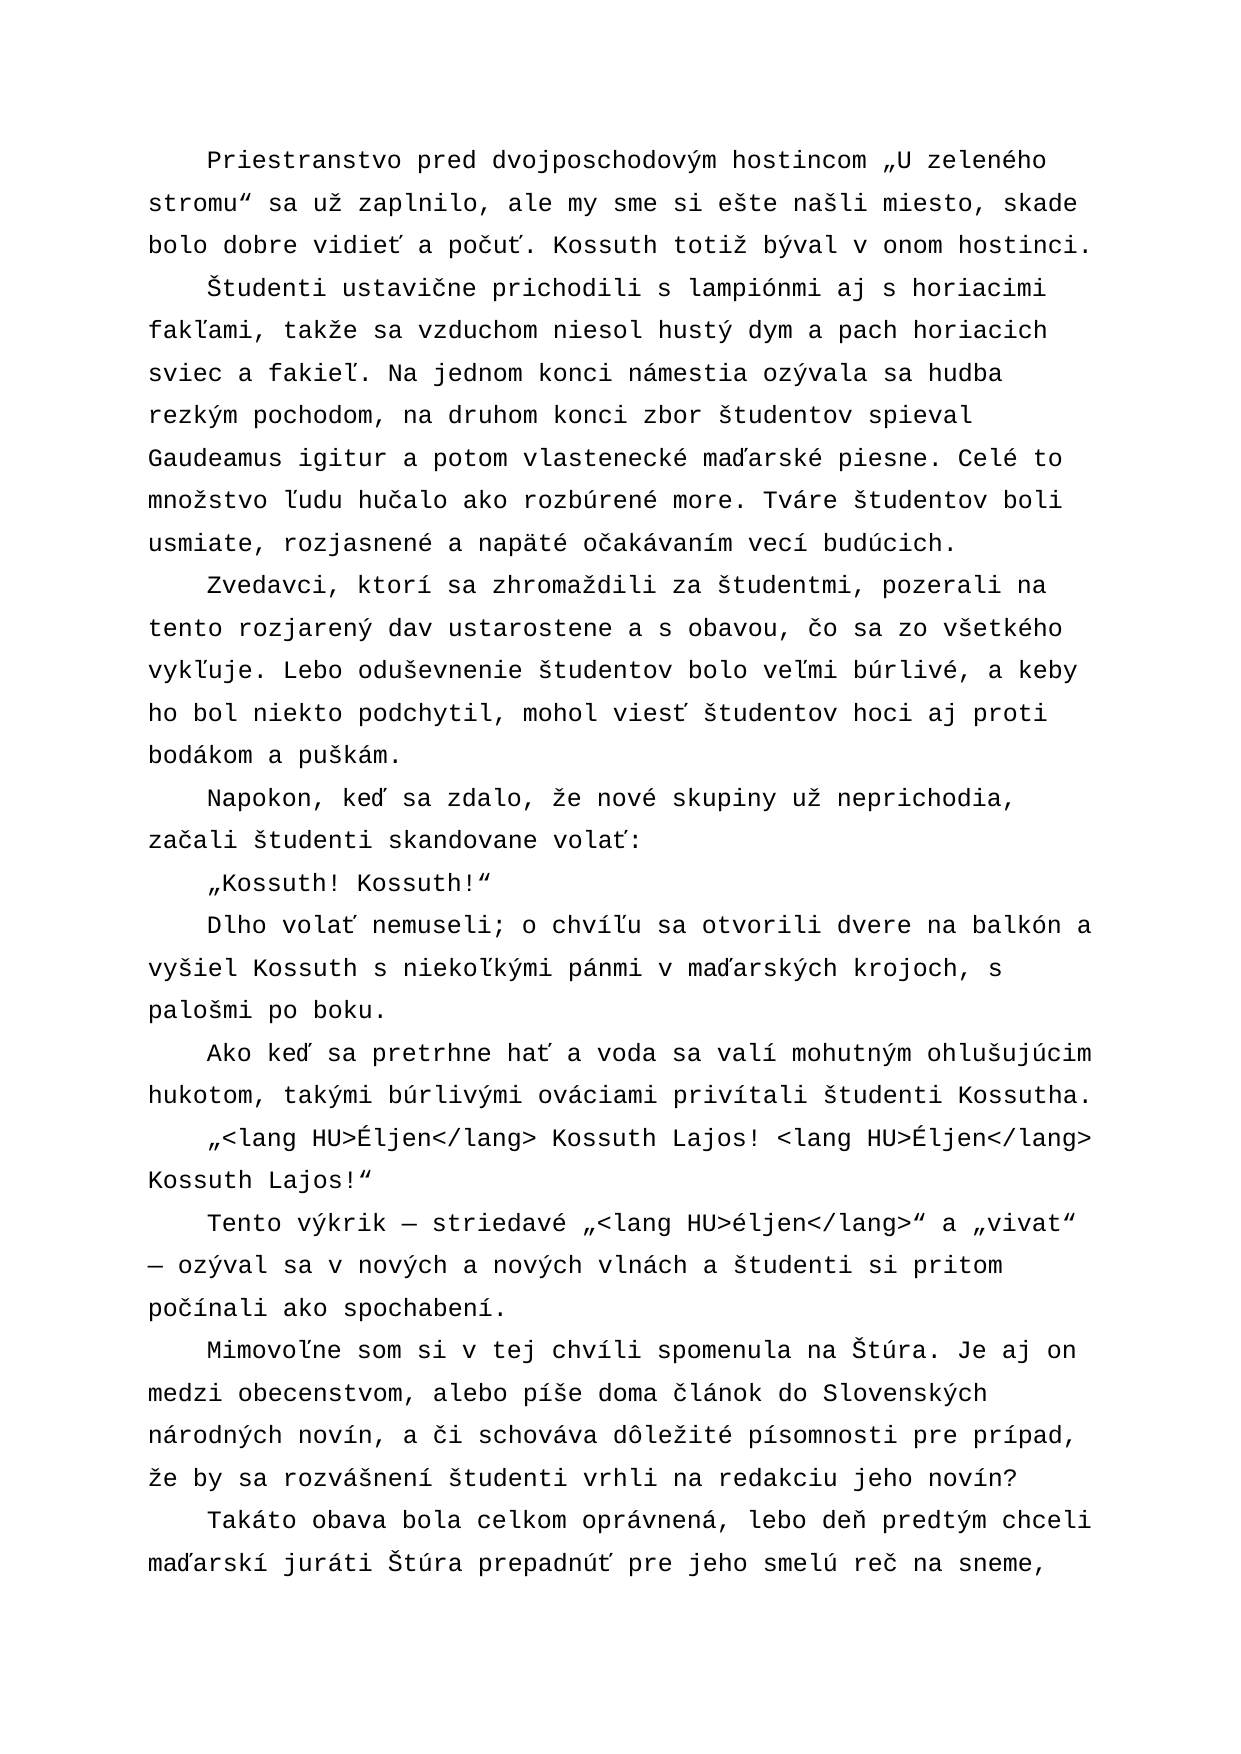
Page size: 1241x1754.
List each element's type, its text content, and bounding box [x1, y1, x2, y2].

text Mimovoľne som si v tej chvíli spomenula na Štúra. Je aj on medzi obecenstvom, alebo píše doma článok do Slovenských národných novín, a či schováva dôležité písomnosti pre prípad, že by sa rozvášnení študenti vrhli na redakciu jeho novín? [148, 1338, 1093, 1493]
text „Kossuth! Kossuth!“ [148, 870, 1093, 898]
text Napokon, keď sa zdalo, že nové skupiny už neprichodia, začali študenti skandovane volať: [148, 785, 1093, 856]
text Priestranstvo pred dvojposchodovým hostincom „U zeleného stromu“ sa už zaplnilo, ale my sme si ešte našli miesto, skade bolo dobre vidieť a počuť. Kossuth totiž býval v onom hostinci. [148, 148, 1093, 261]
text „<lang HU>Éljen</lang> Kossuth Lajos! <lang HU>Éljen</lang> Kossuth Lajos!“ [148, 1125, 1093, 1196]
text Zvedavci, ktorí sa zhromaždili za študentmi, pozerali na tento rozjarený dav ustarostene a s obavou, čo sa zo všetkého vykľuje. Lebo oduševnenie študentov bolo veľmi búrlivé, a keby ho bol niekto podchytil, mohol viesť študentov hoci aj proti bodákom a puškám. [148, 573, 1093, 771]
text Tento výkrik — striedavé „<lang HU>éljen</lang>“ a „vivat“ — ozýval sa v nových a nových vlnách a študenti si pritom počínali ako spochabení. [148, 1210, 1093, 1323]
text Študenti ustavične prichodili s lampiónmi aj s horiacimi fakľami, takže sa vzduchom niesol hustý dym a pach horiacich sviec a fakieľ. Na jednom konci námestia ozývala sa hudba rezkým pochodom, na druhom konci zbor študentov spieval Gaudeamus igitur a potom vlastenecké maďarské piesne. Celé to množstvo ľudu hučalo ako rozbúrené more. Tváre študentov boli usmiate, rozjasnené a napäté očakávaním vecí budúcich. [148, 275, 1093, 558]
text Dlho volať nemuseli; o chvíľu sa otvorili dvere na balkón a vyšiel Kossuth s niekoľkými pánmi v maďarských krojoch, s palošmi po boku. [148, 913, 1093, 1026]
text Ako keď sa pretrhne hať a voda sa valí mohutným ohlušujúcim hukotom, takými búrlivými ováciami privítali študenti Kossutha. [148, 1040, 1093, 1111]
text Takáto obava bola celkom oprávnená, lebo deň predtým chceli maďarskí juráti Štúra prepadnúť pre jeho smelú reč na sneme, [148, 1508, 1093, 1578]
